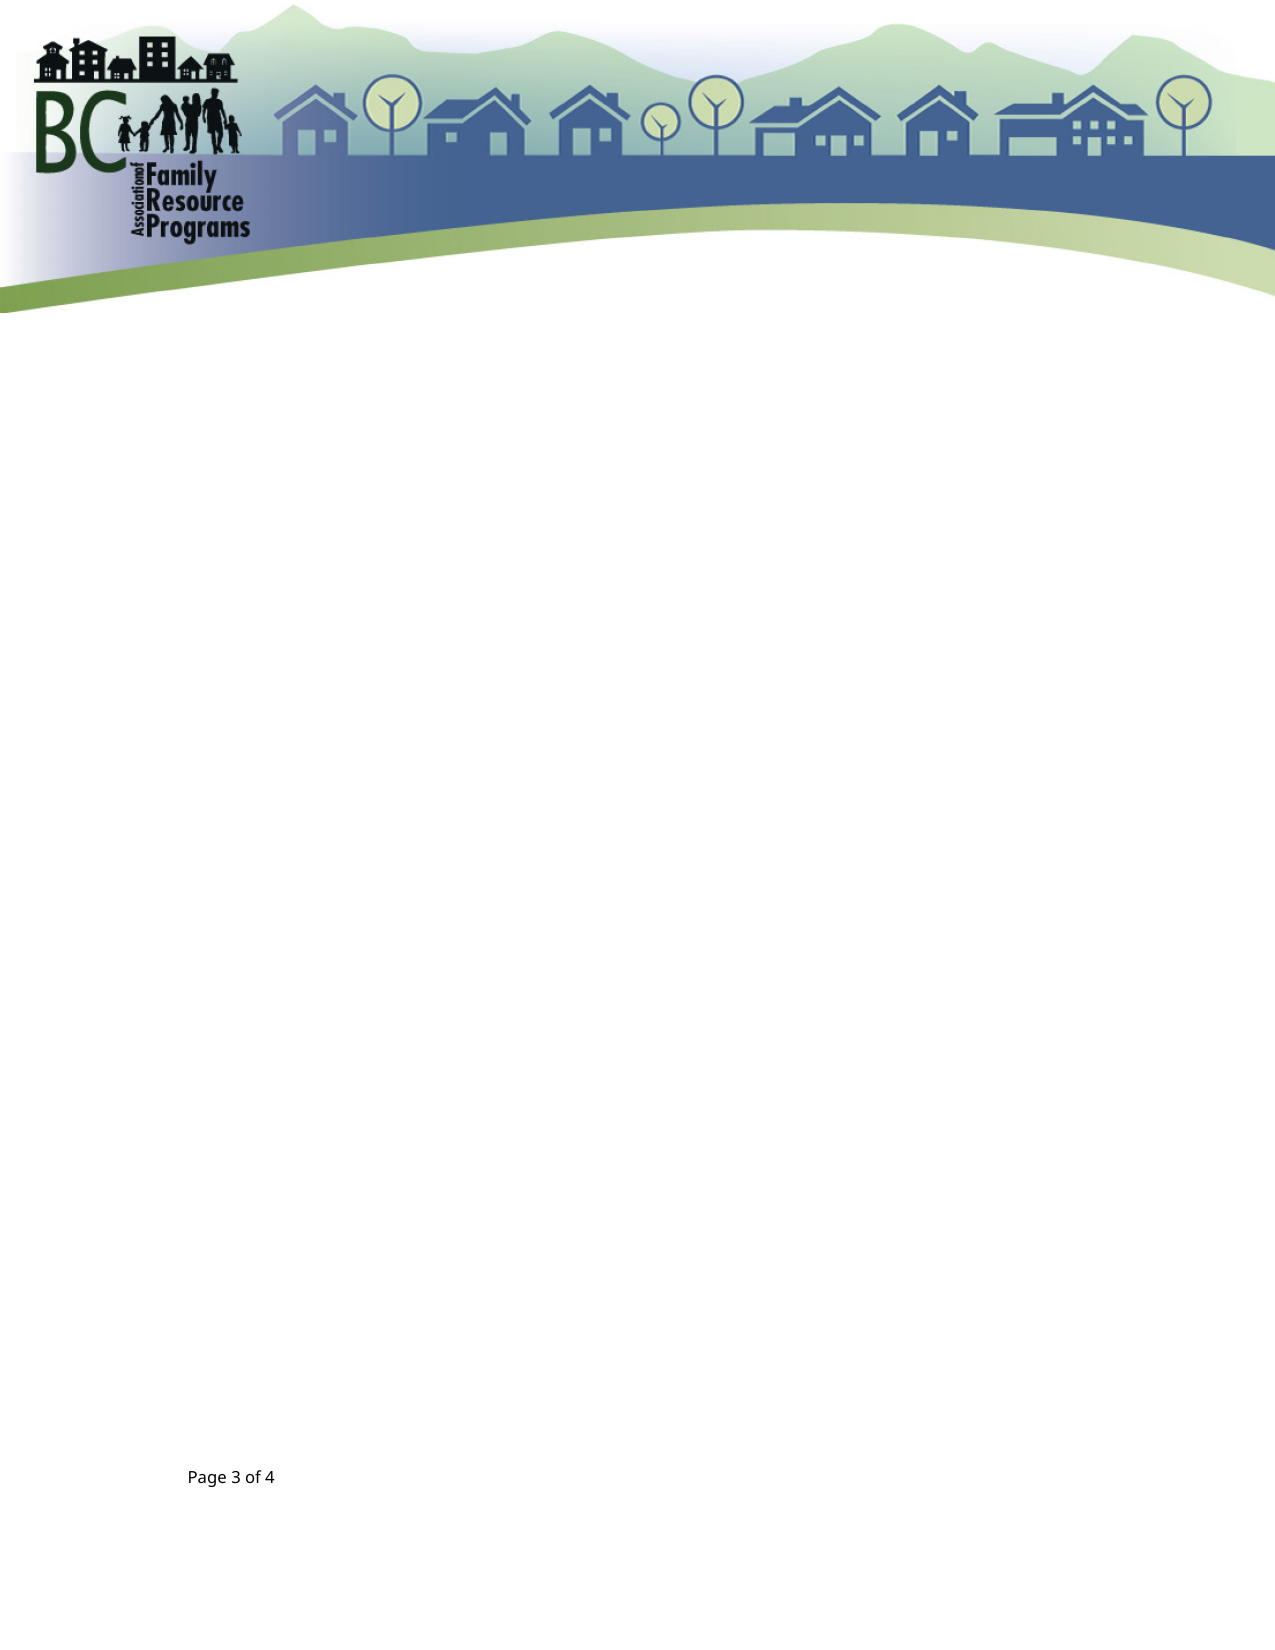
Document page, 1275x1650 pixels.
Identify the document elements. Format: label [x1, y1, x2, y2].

picture [0, 0, 1275, 317]
